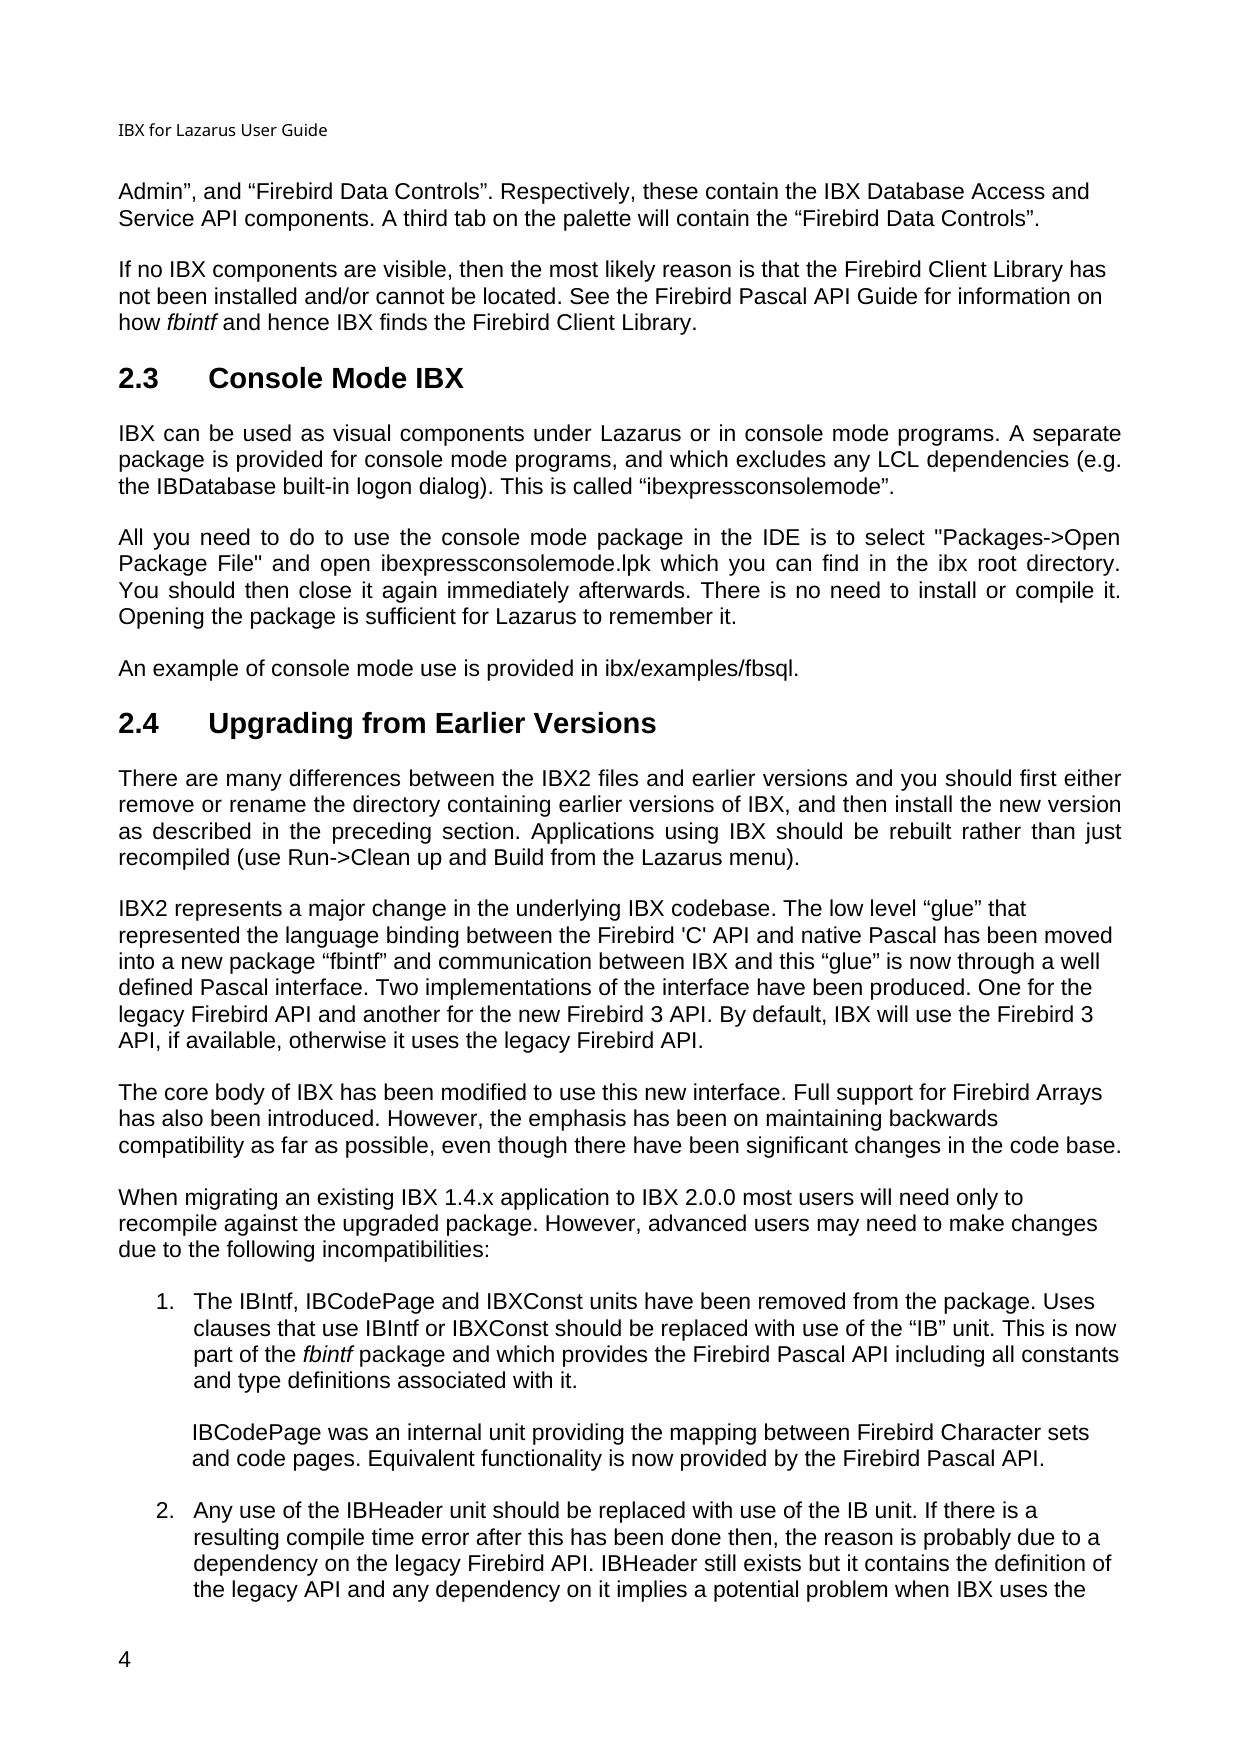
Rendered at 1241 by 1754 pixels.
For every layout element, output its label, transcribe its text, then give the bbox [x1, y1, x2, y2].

text IBX2 represents a major change in the underlying IBX codebase. The low level “glue” that represented the language binding between the Firebird 'C' API and native Pascal has been moved into a new package “fbintf” and communication between IBX and this “glue” is now through a well defined Pascal interface. Two implementations of the interface have been produced. One for the legacy Firebird API and another for the new Firebird 3 API. By default, IBX will use the Firebird 3 API, if available, otherwise it uses the legacy Firebird API. [118, 895, 1122, 1053]
list The IBIntf, IBCodePage and IBXConst units have been removed from the package. Uses clauses that use IBIntf or IBXConst should be replaced with use of the “IB” unit. This is now part of the fbintf package and which provides the Firebird Pascal API including all constants and type definitions associated with it. [156, 1288, 1122, 1393]
text Admin”, and “Firebird Data Controls”. Respectively, these contain the IBX Database Access and Service API components. A third tab on the palette will contain the “Firebird Data Controls”. [118, 178, 1122, 231]
subtitle Console Mode IBX [118, 361, 1122, 394]
text The core body of IBX has been modified to use this new interface. Full support for Firebird Arrays has also been introduced. However, the emphasis has been on maintaining backwards compatibility as far as possible, even though there have been significant changes in the code base. [118, 1079, 1122, 1158]
text IBX can be used as visual components under Lazarus or in console mode programs. A separate package is provided for console mode programs, and which excludes any LCL dependencies (e.g. the IBDatabase built-in logon dialog). This is called “ibexpressconsolemode”. [118, 420, 1122, 499]
text There are many differences between the IBX2 files and earlier versions and you should first either remove or rename the directory containing earlier versions of IBX, and then install the new version as described in the preceding section. Applications using IBX should be rebuilt rather than just recompiled (use Run->Clean up and Build from the Lazarus menu). [118, 765, 1122, 870]
subtitle Upgrading from Earlier Versions [118, 706, 1122, 739]
list Any use of the IBHeader unit should be replaced with use of the IB unit. If there is a resulting compile time error after this has been done then, the reason is probably due to a dependency on the legacy Firebird API. IBHeader still exists but it contains the definition of the legacy API and any dependency on it implies a potential problem when IBX uses the [156, 1497, 1122, 1603]
text An example of console mode use is provided in ibx/examples/fbsql. [118, 654, 1122, 681]
text IBCodePage was an internal unit providing the mapping between Firebird Character sets and code pages. Equivalent functionality is now provided by the Firebird Pascal API. [192, 1419, 1122, 1472]
text When migrating an existing IBX 1.4.x application to IBX 2.0.0 most users will need only to recompile against the upgraded package. However, advanced users may need to make changes due to the following incompatibilities: [118, 1183, 1122, 1263]
text If no IBX components are visible, then the most likely reason is that the Firebird Client Library has not been installed and/or cannot be located. See the Firebird Pascal API Guide for information on how fbintf and hence IBX finds the Firebird Client Library. [118, 256, 1122, 335]
text All you need to do to use the console mode package in the IDE is to select "Packages->Open Package File" and open ibexpressconsolemode.lpk which you can find in the ibx root directory. You should then close it again immediately afterwards. There is no need to install or compile it. Opening the package is sufficient for Lazarus to remember it. [118, 524, 1122, 629]
